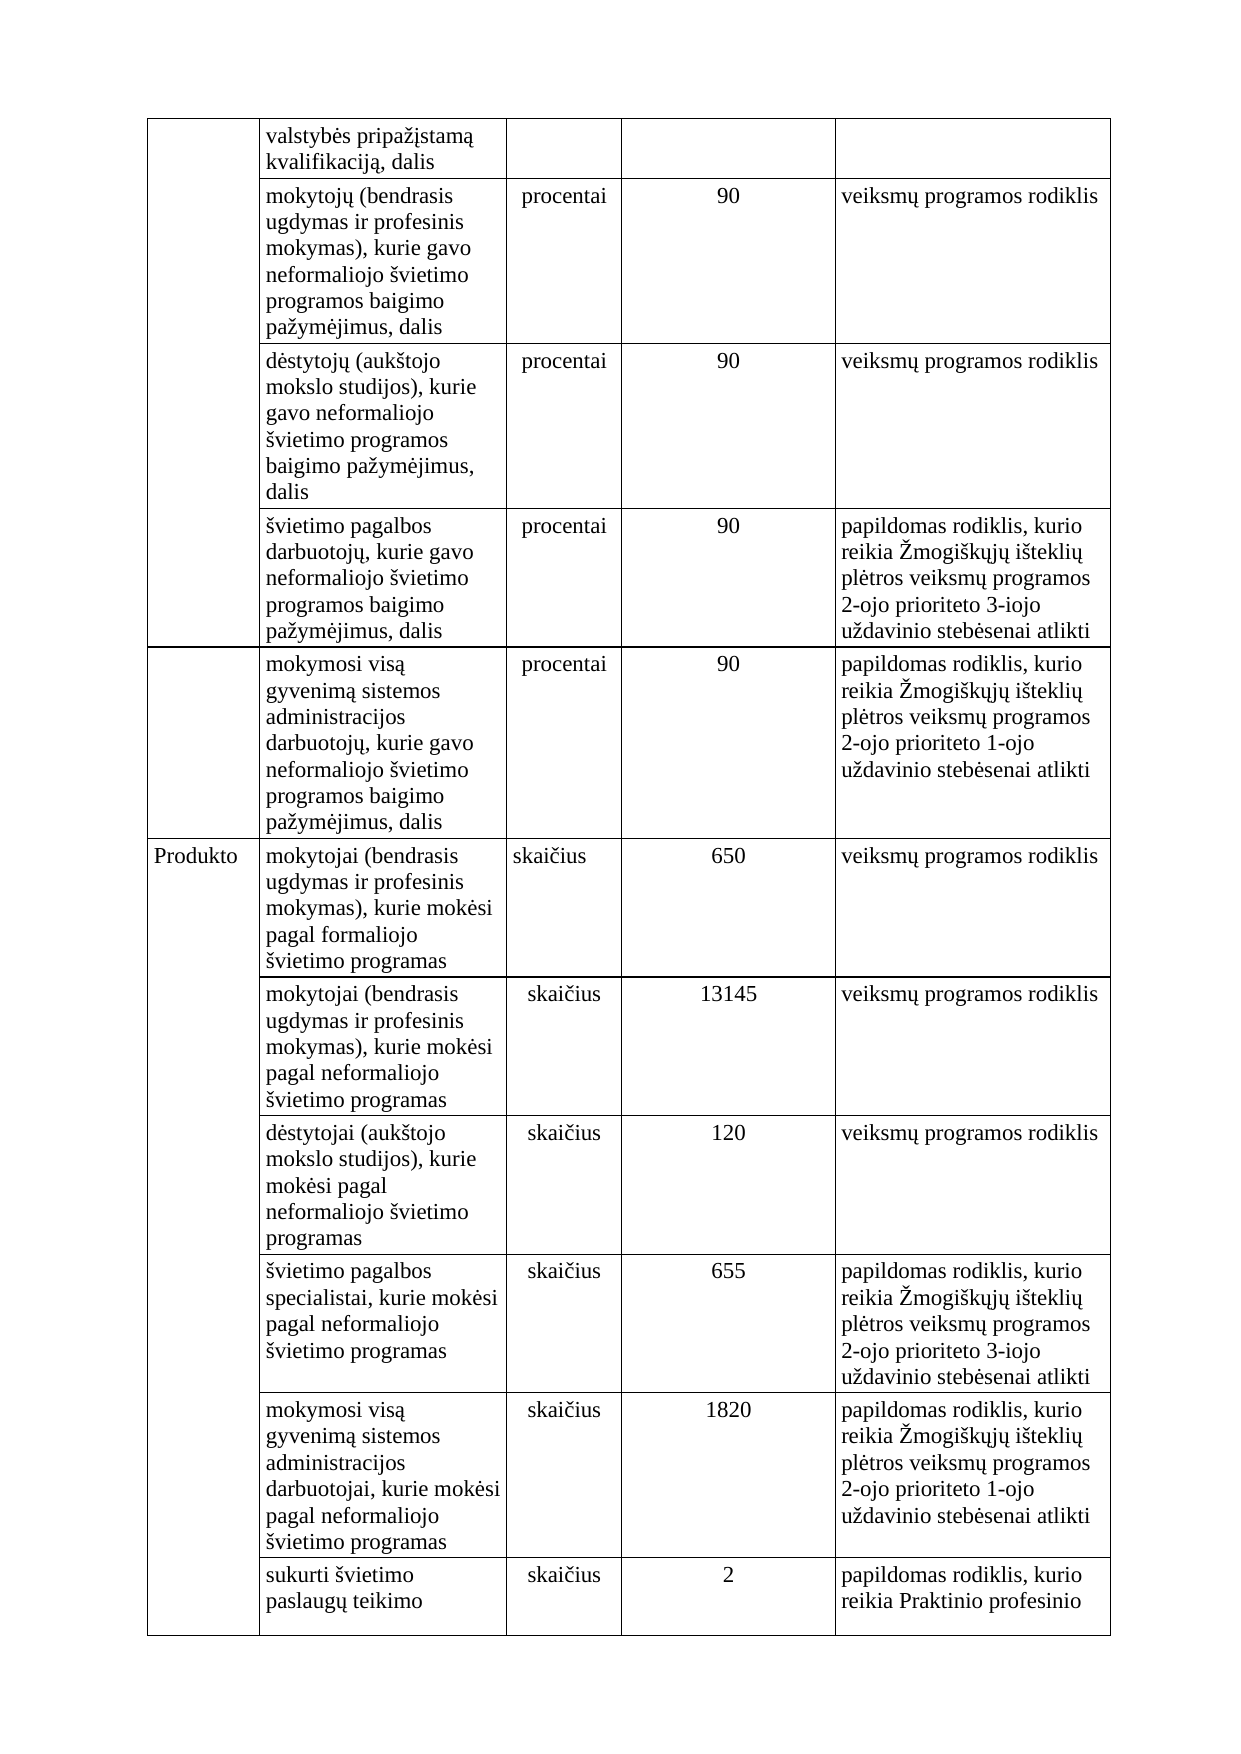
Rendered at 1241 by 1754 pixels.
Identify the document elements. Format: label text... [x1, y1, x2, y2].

table_cell skaičius [507, 1255, 621, 1392]
table_cell švietimo pagalbos darbuotojų, kurie gavo neformaliojo švietimo programos baigimo pažymėjimus, dalis [260, 509, 506, 646]
table_cell procentai [507, 344, 621, 508]
table_cell skaičius [507, 1393, 621, 1557]
table_cell 13145 [622, 978, 835, 1115]
table_cell veiksmų programos rodiklis [836, 344, 1110, 508]
table_cell 90 [622, 648, 835, 838]
table_cell procentai [507, 648, 621, 838]
table_cell papildomas rodiklis, kurio reikia Žmogiškųjų išteklių plėtros veiksmų programos 2-ojo prioriteto 1-ojo uždavinio stebėsenai atlikti [836, 648, 1110, 838]
table_cell procentai [507, 179, 621, 343]
table_cell 90 [622, 344, 835, 508]
table_cell papildomas rodiklis, kurio reikia Žmogiškųjų išteklių plėtros veiksmų programos 2-ojo prioriteto 3-iojo uždavinio stebėsenai atlikti [836, 1255, 1110, 1392]
table_cell 650 [622, 839, 835, 976]
table_cell skaičius [507, 1116, 621, 1254]
table_cell [507, 119, 621, 178]
table_cell [148, 119, 259, 646]
table_cell skaičius [507, 839, 621, 976]
table_cell mokytojai (bendrasis ugdymas ir profesinis mokymas), kurie mokėsi pagal formaliojo švietimo programas [260, 839, 506, 976]
table_cell mokytojai (bendrasis ugdymas ir profesinis mokymas), kurie mokėsi pagal neformaliojo švietimo programas [260, 978, 506, 1115]
table_cell mokymosi visą gyvenimą sistemos administracijos darbuotojų, kurie gavo neformaliojo švietimo programos baigimo pažymėjimus, dalis [260, 648, 506, 838]
table_cell papildomas rodiklis, kurio reikia Praktinio profesinio [836, 1558, 1110, 1635]
table_cell 2 [622, 1558, 835, 1635]
table_cell 120 [622, 1116, 835, 1254]
table_cell valstybės pripažįstamą kvalifikaciją, dalis [260, 119, 506, 178]
table_cell [148, 648, 259, 838]
table_cell papildomas rodiklis, kurio reikia Žmogiškųjų išteklių plėtros veiksmų programos 2-ojo prioriteto 3-iojo uždavinio stebėsenai atlikti [836, 509, 1110, 646]
table_cell veiksmų programos rodiklis [836, 978, 1110, 1115]
table_cell Produkto [148, 839, 259, 1635]
table_cell skaičius [507, 1558, 621, 1635]
table_cell dėstytojai (aukštojo mokslo studijos), kurie mokėsi pagal neformaliojo švietimo programas [260, 1116, 506, 1254]
table_cell 1820 [622, 1393, 835, 1557]
table_cell 90 [622, 179, 835, 343]
table_cell švietimo pagalbos specialistai, kurie mokėsi pagal neformaliojo švietimo programas [260, 1255, 506, 1392]
table_cell sukurti švietimo paslaugų teikimo [260, 1558, 506, 1635]
table_cell papildomas rodiklis, kurio reikia Žmogiškųjų išteklių plėtros veiksmų programos 2-ojo prioriteto 1-ojo uždavinio stebėsenai atlikti [836, 1393, 1110, 1557]
table_cell [622, 119, 835, 178]
table_cell veiksmų programos rodiklis [836, 839, 1110, 976]
table_cell [836, 119, 1110, 178]
table_cell 90 [622, 509, 835, 646]
table_cell veiksmų programos rodiklis [836, 1116, 1110, 1254]
table_cell skaičius [507, 978, 621, 1115]
table_cell mokymosi visą gyvenimą sistemos administracijos darbuotojai, kurie mokėsi pagal neformaliojo švietimo programas [260, 1393, 506, 1557]
table_cell dėstytojų (aukštojo mokslo studijos), kurie gavo neformaliojo švietimo programos baigimo pažymėjimus, dalis [260, 344, 506, 508]
table_cell mokytojų (bendrasis ugdymas ir profesinis mokymas), kurie gavo neformaliojo švietimo programos baigimo pažymėjimus, dalis [260, 179, 506, 343]
table_cell procentai [507, 509, 621, 646]
table_cell 655 [622, 1255, 835, 1392]
table_cell veiksmų programos rodiklis [836, 179, 1110, 343]
